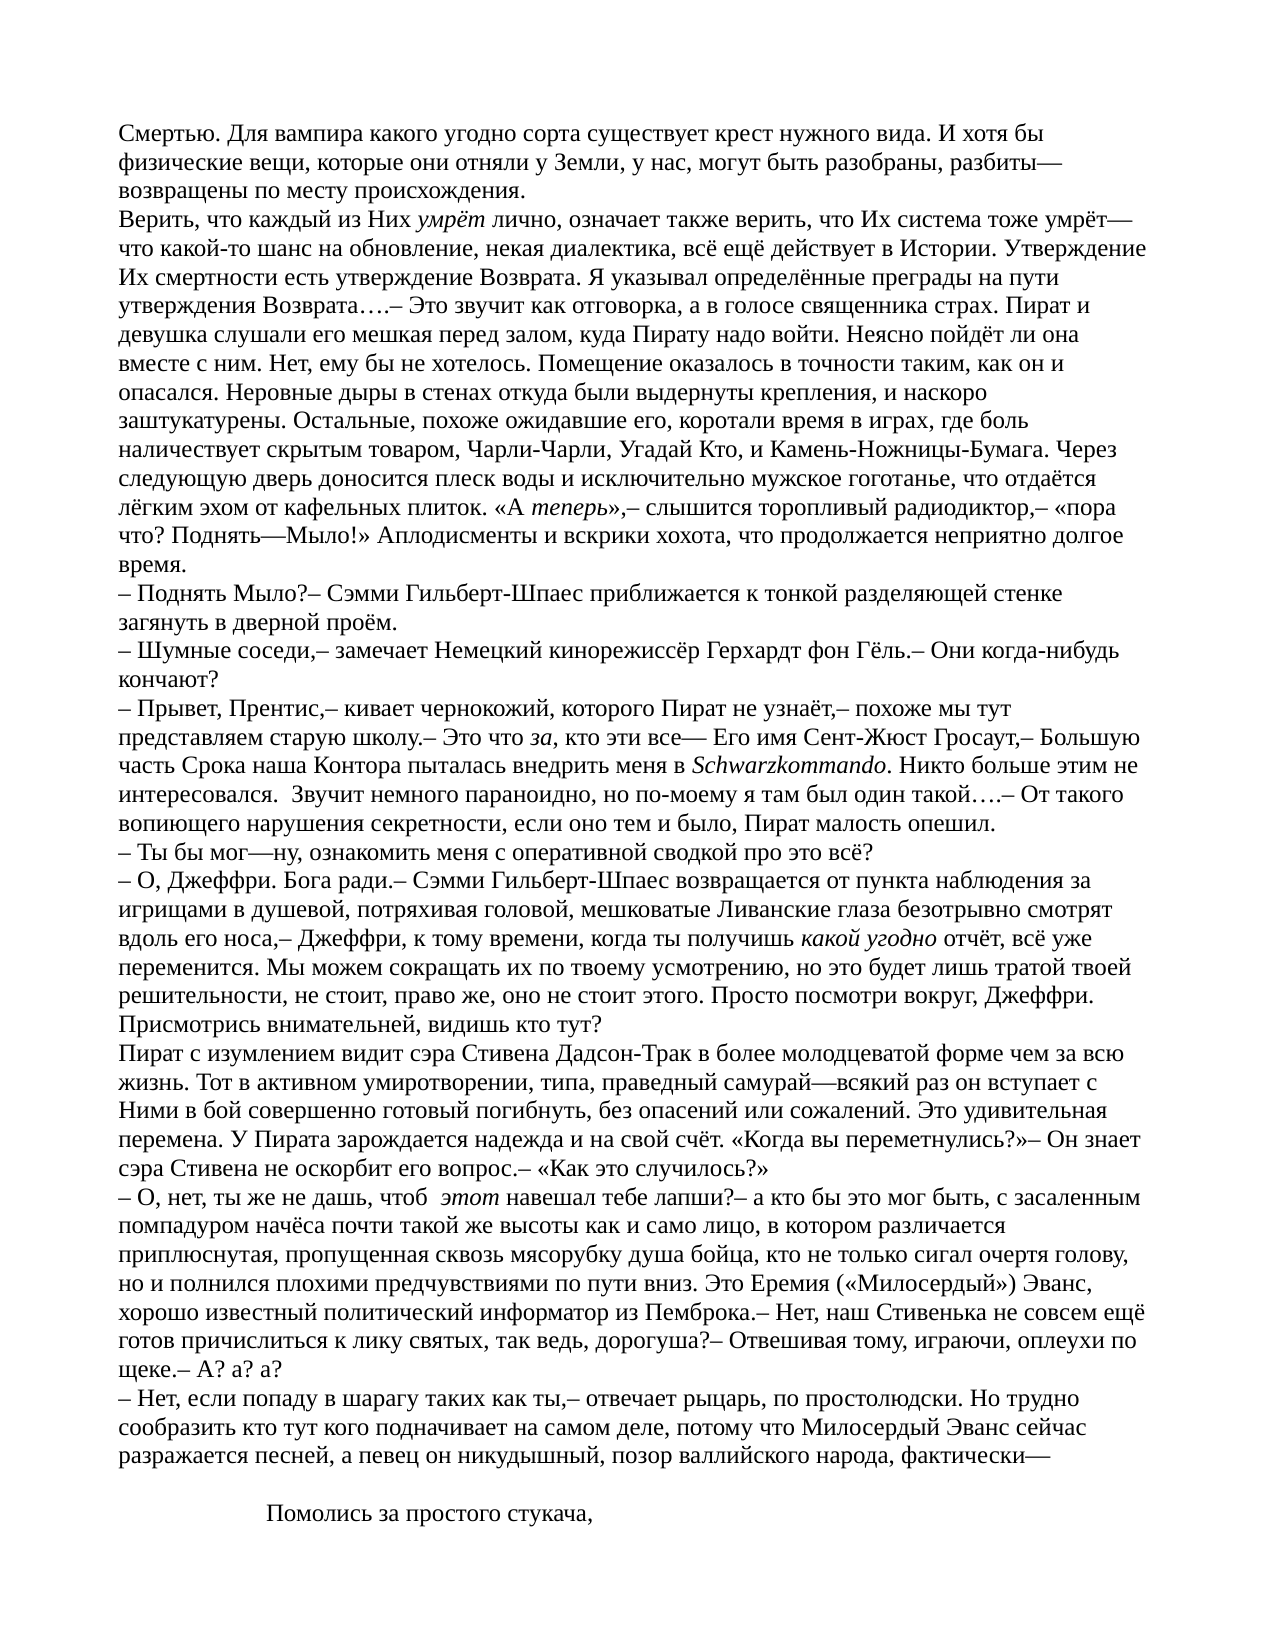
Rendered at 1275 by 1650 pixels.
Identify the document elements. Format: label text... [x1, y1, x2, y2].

text – О, нет, ты же не дашь, чтоб этот навешал тебе лапши?– а кто бы это мог быть, с засаленным помпадуром начёса почти такой же высоты как и само лицо, в котором различается приплюснутая, пропущенная сквозь мясорубку душа бойца, кто не только сигал очертя голову, но и полнился плохими предчувствиями по пути вниз. Это Еремия («Милосердый») Эванс, хорошо известный политический информатор из Пемброка.– Нет, наш Стивенька не совсем ещё готов причислиться к лику святых, так ведь, дорогуша?– Отвешивая тому, играючи, оплеухи по щеке.– А? а? а? [118, 1182, 1157, 1383]
text Верить, что каждый из Них умрёт лично, означает также верить, что Их система тоже умрёт—что какой-то шанс на обновление, некая диалектика, всё ещё действует в Истории. Утверждение Их смертности есть утверждение Возврата. Я указывал определённые преграды на пути утверждения Возврата….– Это звучит как отговорка, а в голосе священника страх. Пират и девушка слушали его мешкая перед залом, куда Пирату надо войти. Неясно пойдёт ли она вместе с ним. Нет, ему бы не хотелось. Помещение оказалось в точности таким, как он и опасался. Неровные дыры в стенах откуда были выдернуты крепления, и наскоро заштукатурены. Остальные, похоже ожидавшие его, коротали время в играх, где боль наличествует скрытым товаром, Чарли-Чарли, Угадай Кто, и Камень-Ножницы-Бумага. Через следующую дверь доносится плеск воды и исключительно мужское гоготанье, что отдаётся лёгким эхом от кафельных плиток. «А теперь»,– слышится торопливый радиодиктор,– «пора что? Поднять—Мыло!» Аплодисменты и вскрики хохота, что продолжается неприятно долгое время. [118, 204, 1157, 578]
text – Прывет, Прентис,– кивает чернокожий, которого Пират не узнаёт,– похоже мы тут представляем старую школу.– Это что за, кто эти все— Его имя Сент-Жюст Гросаут,– Большую часть Срока наша Контора пыталась внедрить меня в Schwarzkommando. Никто больше этим не интересовался. Звучит немного параноидно, но по-моему я там был один такой….– От такого вопиющего нарушения секретности, если оно тем и было, Пират малость опешил. [118, 693, 1157, 837]
text – О, Джеффри. Бога ради.– Сэмми Гильберт-Шпаес возвращается от пункта наблюдения за игрищами в душевой, потряхивая головой, мешковатые Ливанские глаза безотрывно смотрят вдоль его носа,– Джеффри, к тому времени, когда ты получишь какой угодно отчёт, всё уже переменится. Мы можем сокращать их по твоему усмотрению, но это будет лишь тратой твоей решительности, не стоит, право же, оно не стоит этого. Просто посмотри вокруг, Джеффри. Присмотрись внимательней, видишь кто тут? [118, 866, 1157, 1038]
text Смертью. Для вампира какого угодно сорта существует крест нужного вида. И хотя бы физические вещи, которые они отняли у Земли, у нас, могут быть разобраны, разбиты—возвращены по месту происхождения. [118, 118, 1157, 204]
text Помолись за простого стукача, [266, 1498, 1157, 1527]
text – Шумные соседи,– замечает Немецкий кинорежиссёр Герхардт фон Гёль.– Они когда-нибудь кончают? [118, 636, 1157, 693]
text – Поднять Мыло?– Сэмми Гильберт-Шпаес приближается к тонкой разделяющей стенке загянуть в дверной проём. [118, 578, 1157, 636]
text – Ты бы мог—ну, ознакомить меня с оперативной сводкой про это всё? [118, 837, 1157, 866]
text Пират с изумлением видит сэра Стивена Дадсон-Трак в более молодцеватой форме чем за всю жизнь. Тот в активном умиротворении, типа, праведный самурай—всякий раз он вступает с Ними в бой совершенно готовый погибнуть, без опасений или сожалений. Это удивительная перемена. У Пирата зарождается надежда и на свой счёт. «Когда вы переметнулись?»– Он знает сэра Стивена не оскорбит его вопрос.– «Как это случилось?» [118, 1038, 1157, 1182]
text – Нет, если попаду в шарагу таких как ты,– отвечает рыцарь, по простолюдски. Но трудно сообразить кто тут кого подначивает на самом деле, потому что Милосердый Эванс сейчас разражается песней, а певец он никудышный, позор валлийского народа, фактически— [118, 1383, 1157, 1469]
